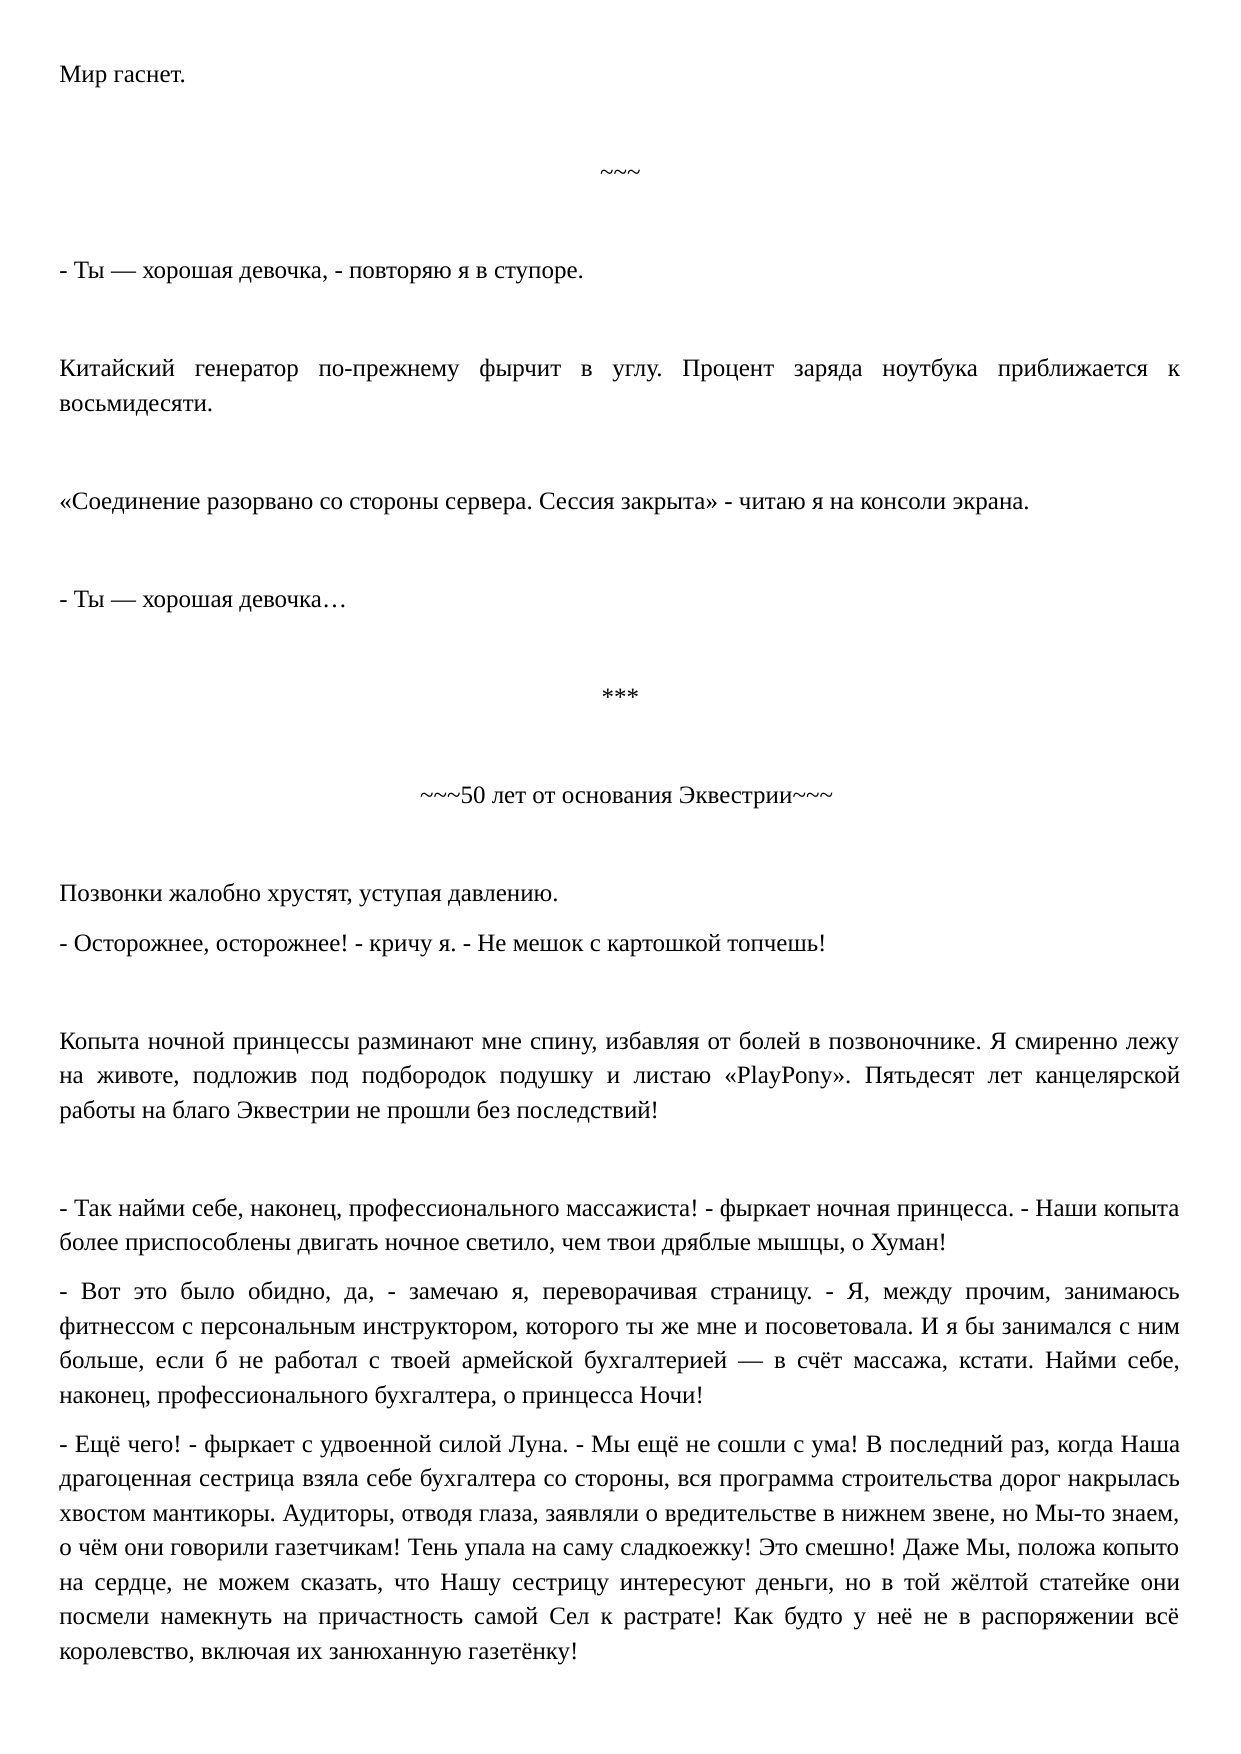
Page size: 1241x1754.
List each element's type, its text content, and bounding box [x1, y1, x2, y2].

text «Соединение разорвано со стороны сервера. Сессия закрыта» - читаю я на консоли экрана. [59, 486, 1181, 515]
text Копыта ночной принцессы разминают мне спину, избавляя от болей в позвоночнике. Я смиренно лежу на животе, подложив под подбородок подушку и листаю «PlayPony». Пятьдесят лет канцелярской работы на благо Эквестрии не прошли без последствий! [59, 1026, 1181, 1123]
text - Ещё чего! - фыркает с удвоенной силой Луна. - Мы ещё не сошли с ума! В последний раз, когда Наша драгоценная сестрица взяла себе бухгалтера со стороны, вся программа строительства дорог накрылась хвостом мантикоры. Аудиторы, отводя глаза, заявляли о вредительстве в нижнем звене, но Мы-то знаем, о чём они говорили газетчикам! Тень упала на саму сладкоежку! Это смешно! Даже Мы, положа копыто на сердце, не можем сказать, что Нашу сестрицу интересуют деньги, но в той жёлтой статейке они посмели намекнуть на причастность самой Сел к растрате! Как будто у неё не в распоряжении всё королевство, включая их занюханную газетёнку! [59, 1429, 1181, 1664]
text - Осторожнее, осторожнее! - кричу я. - Не мешок с картошкой топчешь! [59, 928, 1181, 956]
text Позвонки жалобно хрустят, уступая давлению. [59, 878, 1181, 907]
text *** [59, 682, 1181, 711]
text ~~~ [59, 157, 1181, 186]
text - Ты — хорошая девочка, - повторяю я в ступоре. [59, 255, 1181, 284]
text Китайский генератор по-прежнему фырчит в углу. Процент заряда ноутбука приближается к восьмидесяти. [59, 353, 1181, 417]
text - Ты — хорошая девочка… [59, 584, 1181, 613]
text ~~~50 лет от основания Эквестрии~~~ [59, 780, 1181, 809]
text - Вот это было обидно, да, - замечаю я, переворачивая страницу. - Я, между прочим, занимаюсь фитнессом с персональным инструктором, которого ты же мне и посоветовала. И я бы занимался с ним больше, если б не работал с твоей армейской бухгалтерией — в счёт массажа, кстати. Найми себе, наконец, профессионального бухгалтера, о принцесса Ночи! [59, 1276, 1181, 1408]
text - Так найми себе, наконец, профессионального массажиста! - фыркает ночная принцесса. - Наши копыта более приспособлены двигать ночное светило, чем твои дряблые мышцы, о Хуман! [59, 1193, 1181, 1256]
text Мир гаснет. [59, 59, 1181, 88]
